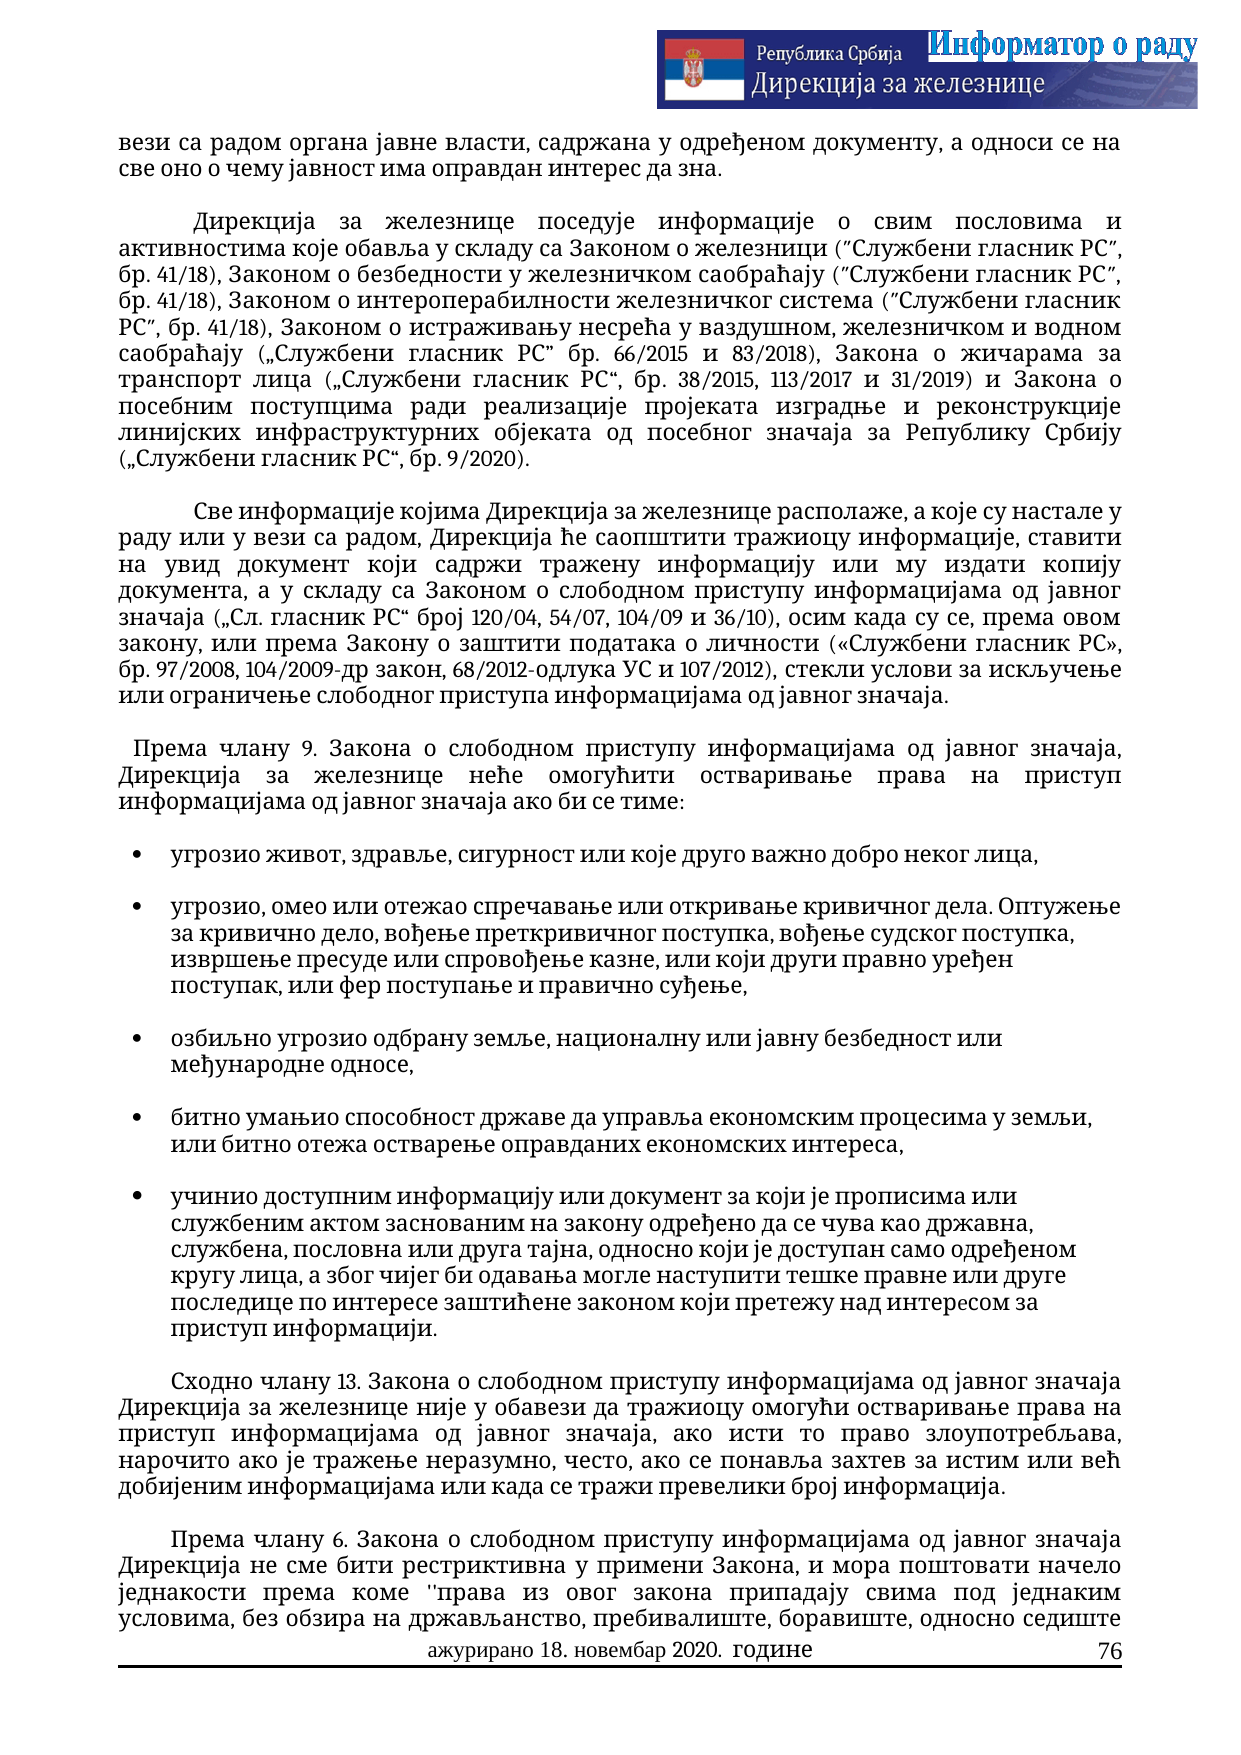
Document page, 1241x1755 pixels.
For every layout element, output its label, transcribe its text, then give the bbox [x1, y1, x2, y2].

text вези са радом органа јавне власти, садржана у одређеном документу, а односи се на све оно о чему јавност има оправдан интерес да зна. [118, 130, 1122, 183]
list битно умањио способност државе да управља економским процесима у земљи, или битно отежа остварење оправданих економских интереса, [133, 1105, 1122, 1158]
list озбиљно угрозио одбрану земље, националну или јавну безбедност или међународне односе, [133, 1026, 1122, 1079]
text Све информације којима Дирекција за железнице располаже, а које су настале у раду или у вези са радом, Дирекција ће саопштити тражиоцу информације, ставити на увид документ који садржи тражену информацију или му издати копију документа, а у складу са Законом о слободном приступу информацијама од јавног значаја („Сл. гласник РС“ број 120/04, 54/07, 104/09 и 36/10), осим када су се, према овом закону, или према Закону о заштити података о личности («Службени гласник РС», бр. 97/2008, 104/2009-др закон, 68/2012-одлука УС и 107/2012), стекли услови за искључење или ограничење слободног приступа информацијама од јавног значаја. [118, 499, 1122, 710]
list угрозио, омео или отежао спречавање или откривање кривичног дела. Оптужење за кривично дело, вођење преткривичног поступка, вођење судског поступка, извршење пресуде или спровођење казне, или који други правно уређен поступак, или фер поступање и правично суђење, [133, 894, 1122, 999]
text Сходно члану 13. Закона о слободном приступу информацијама од јавног значаја Дирекција за железнице није у обавези да тражиоцу омогући остваривање права на приступ информацијама од јавног значаја, ако исти то право злоупотребљава, нарочито ако је тражење неразумно, често, ако се понавља захтев за истим или већ добијеним информацијама или када се тражи превелики број информација. [118, 1368, 1122, 1500]
text Дирекција за железнице поседује информације о свим пословима и активностима које обавља у складу са Законом о железници (″Службени гласник РС″, бр. 41/18), Законом о безбедности у железничком саобраћају (″Службени гласник РС″, бр. 41/18), Законом о интероперабилности железничког система (″Службени гласник РС″, бр. 41/18), Законом о истраживању несрећа у ваздушном, железничком и водном саобраћају („Службени гласник РС” бр. 66/2015 и 83/2018), Закона о жичарама за транспорт лица („Службени гласник РС“, бр. 38/2015, 113/2017 и 31/2019) и Закона о посебним поступцима ради реализације пројеката изградње и реконструкције линијских инфраструктурних објеката од посебног значаја за Републику Србију („Службени гласник РС“, бр. 9/2020). [118, 209, 1122, 472]
text Према члану 6. Закона о слободном приступу информацијама од јавног значаја Дирекција не сме бити рестриктивна у примени Закона, и мора поштовати начело једнакости према коме ''права из овог закона припадају свима под једнаким условима, без обзира на држављанство, пребивалиште, боравиште, односно седиште [118, 1527, 1122, 1632]
list угрозио живот, здравље, сигурност или које друго важно добро неког лица, [133, 841, 1122, 868]
list учинио доступним информацију или документ за који је прописима или службеним актом заснованим на закону одређено да се чува као државна, службена, пословна или друга тајна, односно који је доступан само одређеном кругу лица, а због чијег би одавања могле наступити тешке правне или друге последице по интересе заштићене законом који претежу над интерeсом за приступ информацији. [133, 1184, 1122, 1342]
text Према члану 9. Закона о слободном приступу информацијама од јавног значаја, Дирекција за железнице неће омогућити остваривање права на приступ информацијама од јавног значаја ако би се тиме: [118, 736, 1122, 815]
